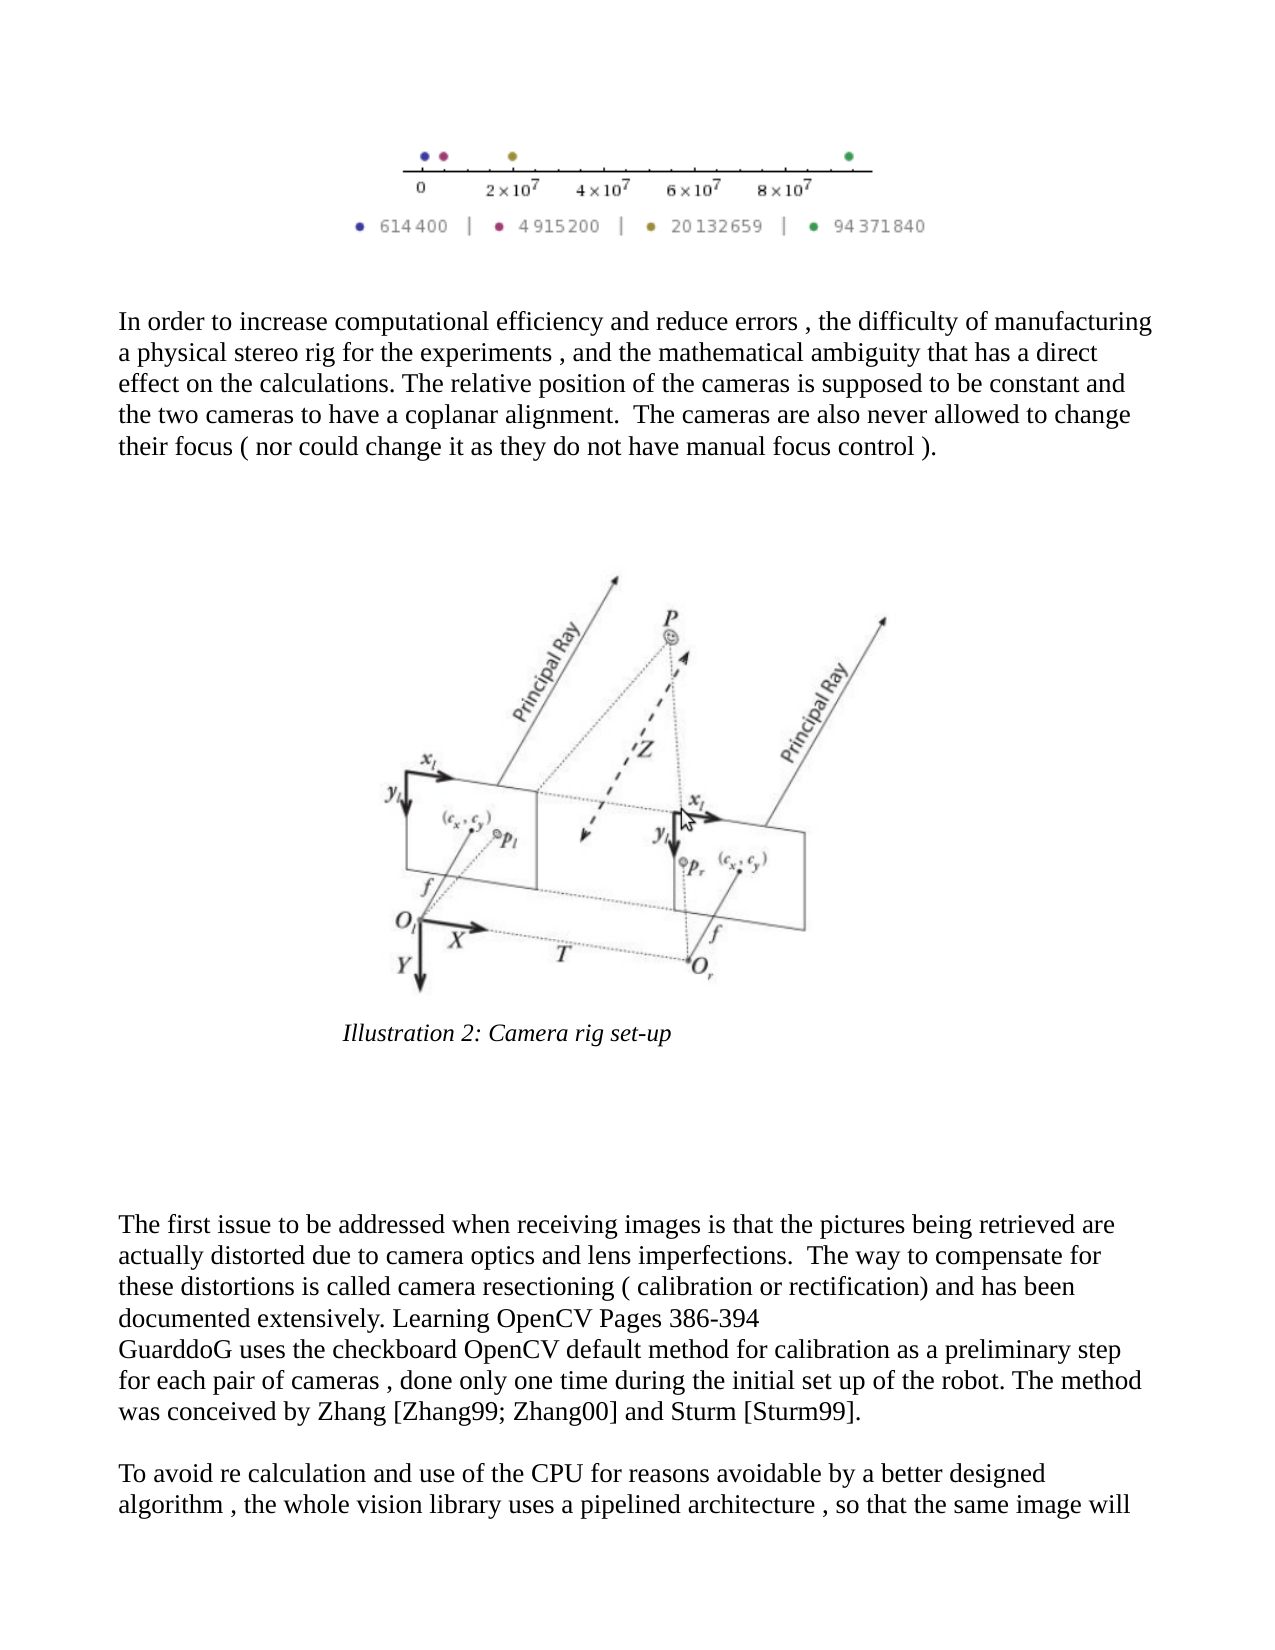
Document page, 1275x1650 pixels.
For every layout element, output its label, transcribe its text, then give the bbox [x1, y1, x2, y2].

picture [350, 141, 926, 239]
picture [342, 535, 933, 1019]
text The first issue to be addressed when receiving images is that the pictures being retrieved are actually distorted due to camera optics and lens imperfections. The way to compensate for these distortions is called camera resectioning ( calibration or rectification) and has been documented extensively. Learning OpenCV Pages 386-394 [118, 1208, 1157, 1333]
text To avoid re calculation and use of the CPU for reasons avoidable by a better designed algorithm , the whole vision library uses a pipelined architecture , so that the same image will [118, 1457, 1157, 1520]
text GuarddoG uses the checkboard OpenCV default method for calibration as a preliminary step for each pair of cameras , done only one time during the initial set up of the robot. The method was conceived by Zhang [Zhang99; Zhang00] and Sturm [Sturm99]. [118, 1333, 1157, 1426]
text Illustration 2: Camera rig set-up [342, 1019, 933, 1047]
text In order to increase computational efficiency and reduce errors , the difficulty of manufacturing a physical stereo rig for the experiments , and the mathematical ambiguity that has a direct effect on the calculations. The relative position of the cameras is supposed to be constant and the two cameras to have a coplanar alignment. The cameras are also never allowed to change their focus ( nor could change it as they do not have manual focus control ). [118, 305, 1157, 461]
